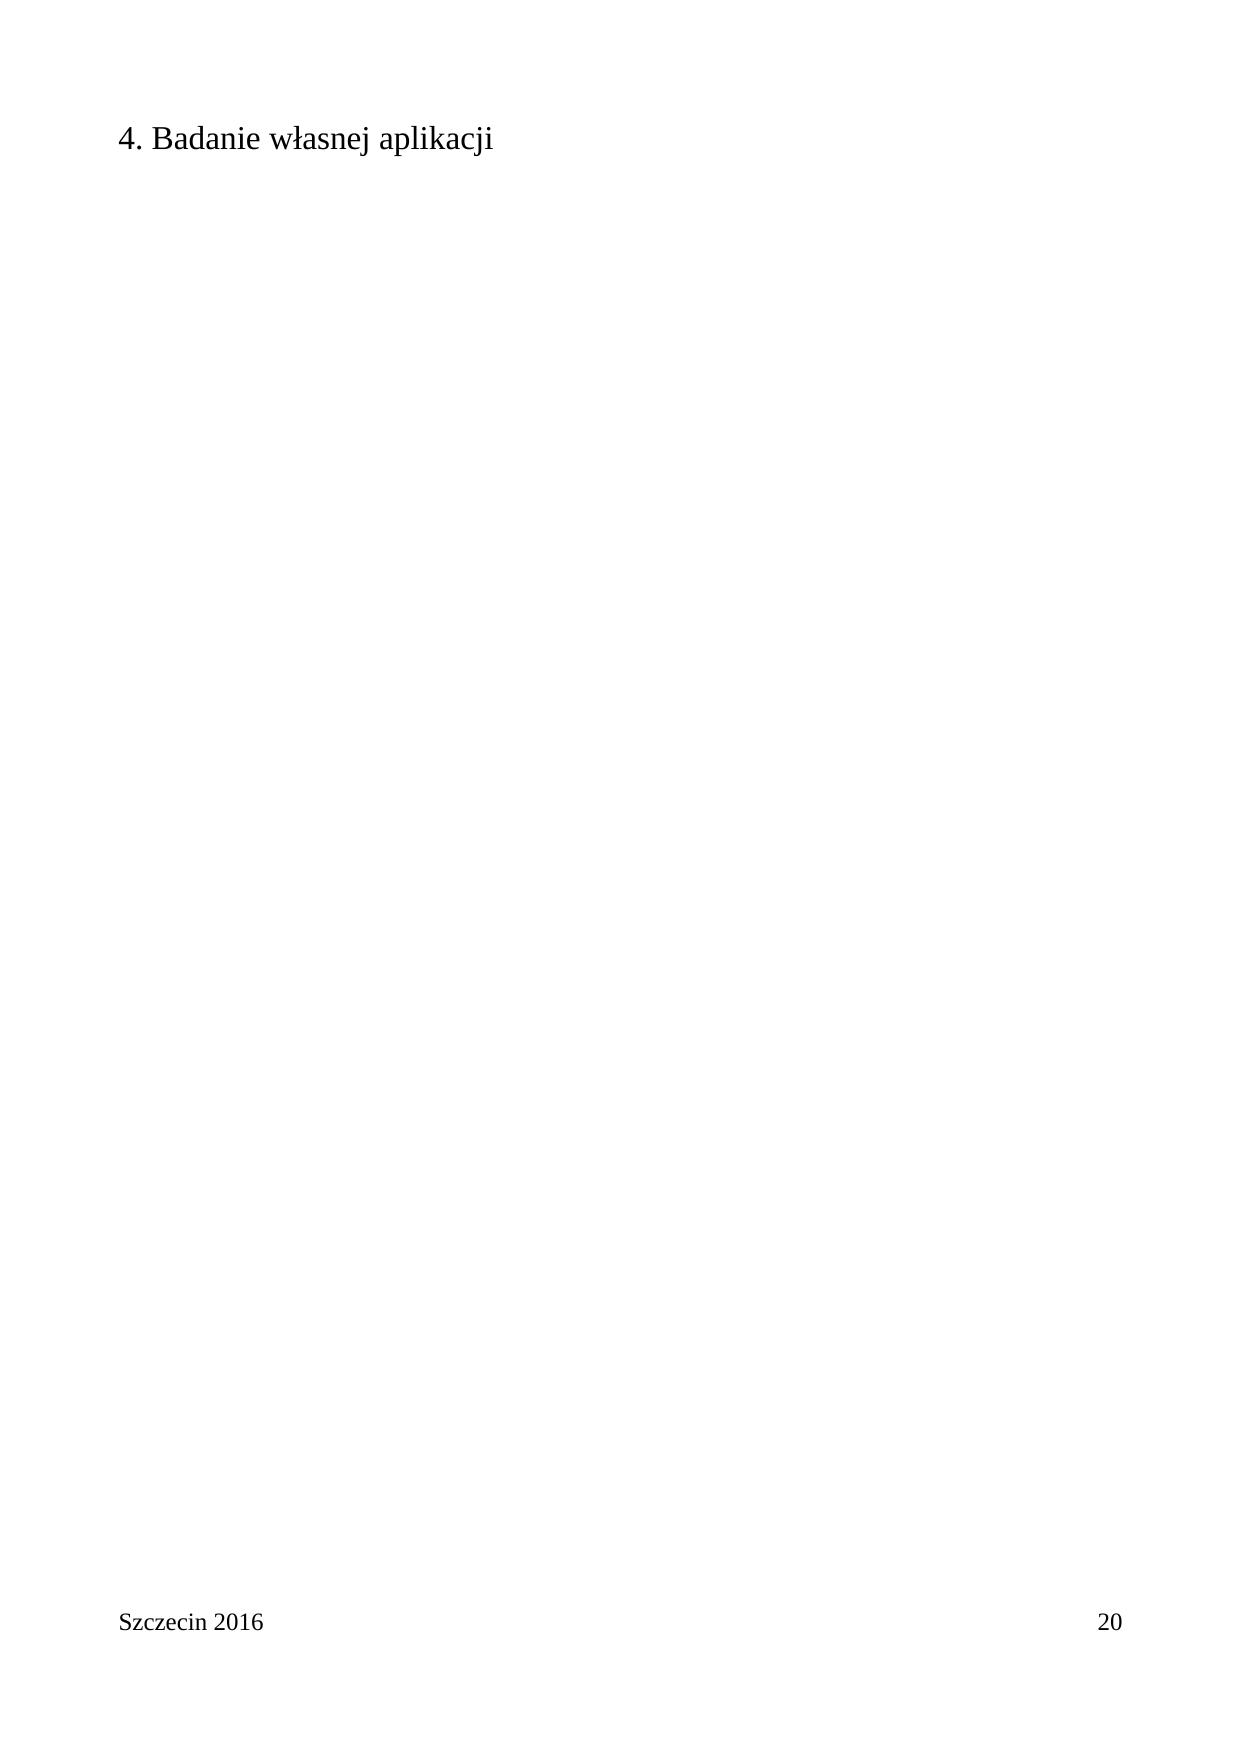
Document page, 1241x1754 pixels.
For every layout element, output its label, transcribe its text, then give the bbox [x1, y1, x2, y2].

subtitle 4. Badanie własnej aplikacji [118, 118, 1122, 156]
